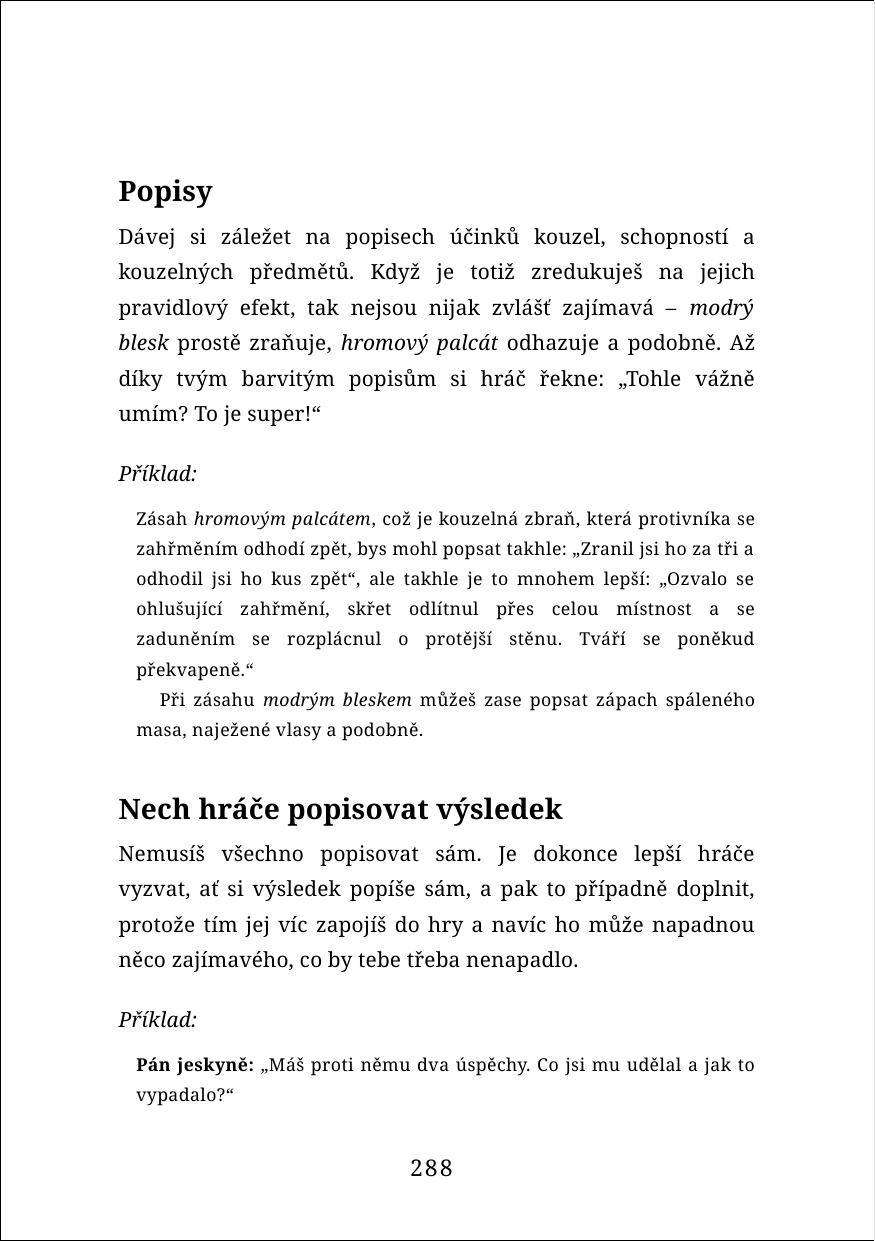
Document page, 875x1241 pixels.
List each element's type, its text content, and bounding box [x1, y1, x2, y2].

text Zásah hromovým palcátem, což je kouzelná zbraň, která protivníka se zahřměním odhodí zpět, bys mohl popsat takhle: „Zranil jsi ho za tři a odhodil jsi ho kus zpět“, ale takhle je to mnohem lepší: „Ozvalo se ohlušující zahřmění, skřet odlítnul přes celou místnost a se zaduněním se rozplácnul o protější stěnu. Tváří se poněkud překvapeně.“ Při zásahu modrým bleskem můžeš zase popsat zápach spáleného masa, naježené vlasy a podobně. [136, 506, 756, 742]
subtitle Popisy [118, 172, 756, 210]
text Příklad: [118, 1005, 756, 1033]
subtitle Nech hráče popisovat výsledek [118, 789, 756, 827]
text Nemusíš všechno popisovat sám. Je dokonce lepší hráče vyzvat, ať si výsledek popíše sám, a pak to případně doplnit, protože tím jej víc zapojíš do hry a navíc ho může napadnou něco zajímavého, co by tebe třeba nenapadlo. [118, 839, 756, 974]
text Dávej si záležet na popisech účinků kouzel, schopností a kouzelných předmětů. Když je totiž zredukuješ na jejich pravidlový efekt, tak nejsou nijak zvlášť zajímavá – modrý blesk prostě zraňuje, hromový palcát odhazuje a podobně. Až díky tvým barvitým popisům si hráč řekne: „Tohle vážně umím? To je super!“ [118, 222, 756, 428]
text Příklad: [118, 459, 756, 487]
text Pán jeskyně: „Máš proti němu dva úspěchy. Co jsi mu udělal a jak to vypadalo?“ [136, 1052, 756, 1106]
